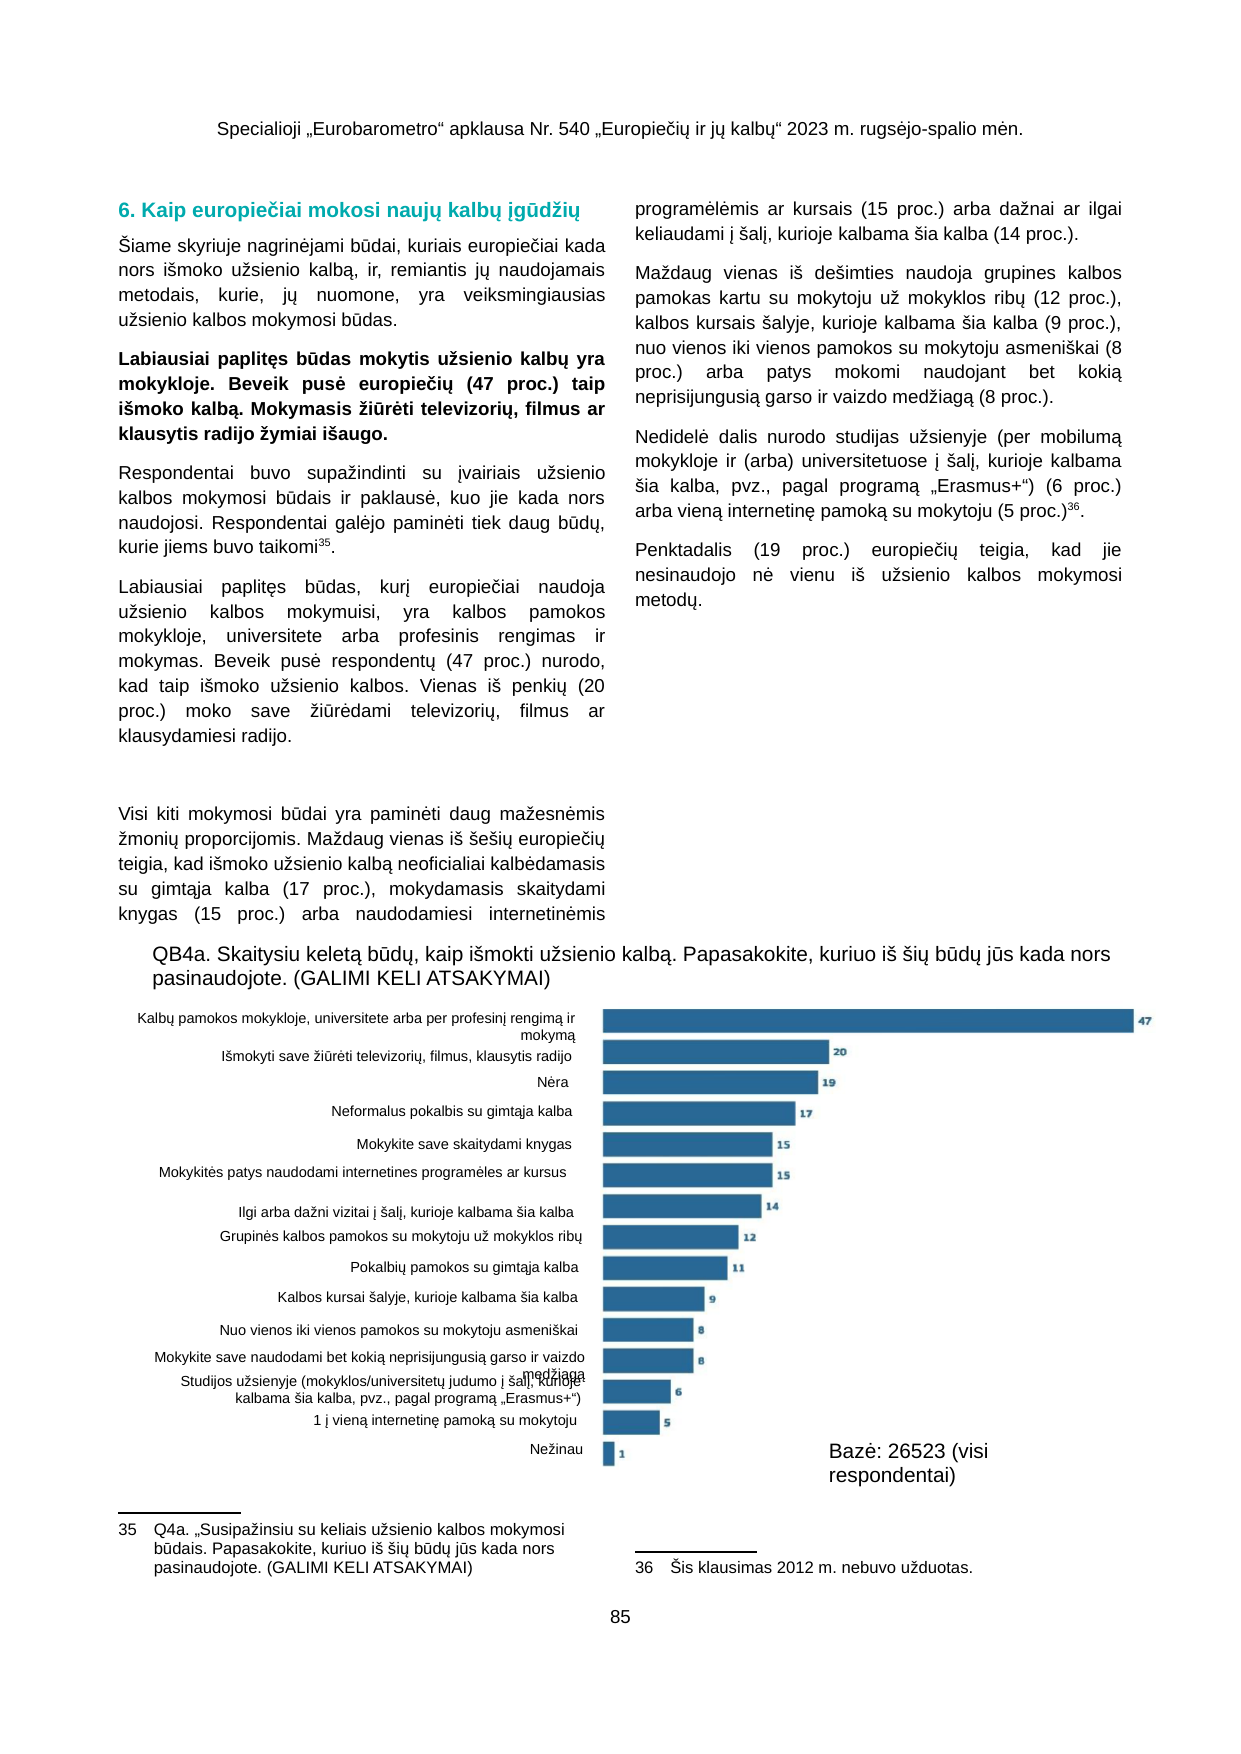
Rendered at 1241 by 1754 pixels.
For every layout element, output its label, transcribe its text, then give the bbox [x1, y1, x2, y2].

text Visi kiti mokymosi būdai yra paminėti daug mažesnėmis žmonių proporcijomis. Maždaug vienas iš šešių europiečių teigia, kad išmoko užsienio kalbą neoficialiai kalbėdamasis su gimtąja kalba (17 proc.), mokydamasis skaitydami knygas (15 proc.) arba naudodamiesi internetinėmis [118, 803, 605, 924]
text Penktadalis (19 proc.) europiečių teigia, kad jie nesinaudojo nė vienu iš užsienio kalbos mokymosi metodų. [635, 539, 1122, 610]
text Q4a. „Susipažinsiu su keliais užsienio kalbos mokymosi būdais. Papasakokite, kuriuo iš šių būdų jūs kada nors pasinaudojote. (GALIMI KELI ATSAKYMAI) [118, 1519, 605, 1577]
text Nedidelė dalis nurodo studijas užsienyje (per mobilumą mokykloje ir (arba) universitetuose į šalį, kurioje kalbama šia kalba, pvz., pagal programą „Erasmus+“) (6 proc.) arba vieną internetinę pamoką su mokytoju (5 proc.). [635, 425, 1122, 521]
text Šiame skyriuje nagrinėjami būdai, kuriais europiečiai kada nors išmoko užsienio kalbą, ir, remiantis jų naudojamais metodais, kurie, jų nuomone, yra veiksmingiausias užsienio kalbos mokymosi būdas. [118, 234, 605, 330]
text programėlėmis ar kursais (15 proc.) arba dažnai ar ilgai keliaudami į šalį, kurioje kalbama šia kalba (14 proc.). [635, 198, 1122, 244]
text Labiausiai paplitęs būdas mokytis užsienio kalbų yra mokykloje. Beveik pusė europiečių (47 proc.) taip išmoko kalbą. Mokymasis žiūrėti televizorių, filmus ar klausytis radijo žymiai išaugo. [118, 348, 605, 444]
text Labiausiai paplitęs būdas, kurį europiečiai naudoja užsienio kalbos mokymuisi, yra kalbos pamokos mokykloje, universitete arba profesinis rengimas ir mokymas. Beveik pusė respondentų (47 proc.) nurodo, kad taip išmoko užsienio kalbos. Vienas iš penkių (20 proc.) moko save žiūrėdami televizorių, filmus ar klausydamiesi radijo. [118, 576, 605, 746]
text Šis klausimas 2012 m. nebuvo užduotas. [635, 1558, 1122, 1577]
text Respondentai buvo supažindinti su įvairiais užsienio kalbos mokymosi būdais ir paklausė, kuo jie kada nors naudojosi. Respondentai galėjo paminėti tiek daug būdų, kurie jiems buvo taikomi. [118, 462, 605, 558]
text Maždaug vienas iš dešimties naudoja grupines kalbos pamokas kartu su mokytoju už mokyklos ribų (12 proc.), kalbos kursais šalyje, kurioje kalbama šia kalba (9 proc.), nuo vienos iki vienos pamokos su mokytoju asmeniškai (8 proc.) arba patys mokomi naudojant bet kokią neprisijungusią garso ir vaizdo medžiagą (8 proc.). [635, 262, 1122, 408]
subtitle 6. Kaip europiečiai mokosi naujų kalbų įgūdžių [118, 198, 605, 222]
picture [600, 1000, 1156, 1470]
